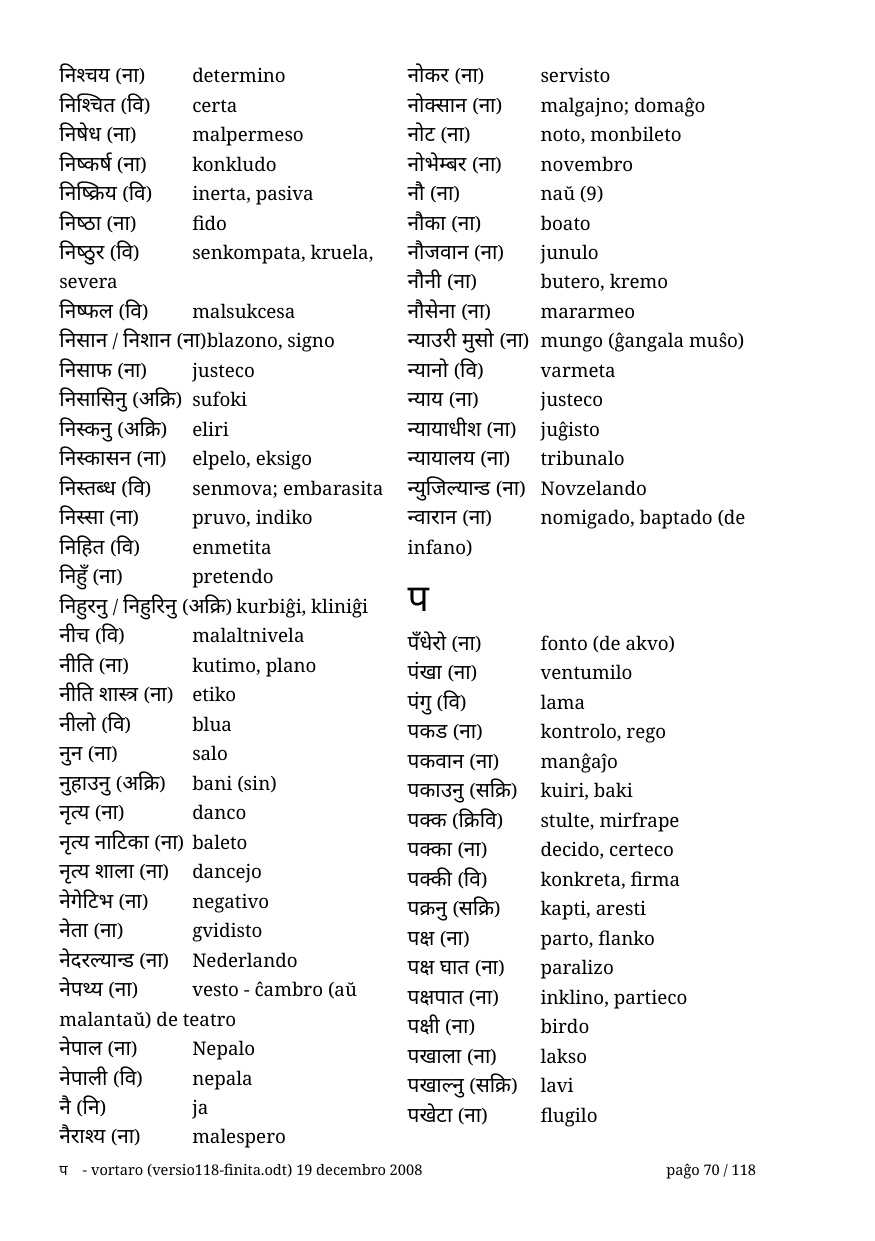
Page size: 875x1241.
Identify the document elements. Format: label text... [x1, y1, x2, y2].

text नृत्य शाला (ना) dancejo [59, 855, 407, 884]
text नुन (ना) salo [59, 737, 407, 767]
text पक्का (ना) decido, certeco [407, 833, 756, 863]
text निस्कासन (ना) elpelo, eksigo [59, 442, 407, 472]
text पक्षपात (ना) inklino, partieco [407, 981, 756, 1010]
text नीलो (वि) blua [59, 708, 407, 737]
text पक्क (क्रिवि) stulte, mirfrape [407, 804, 756, 833]
text निस्कनु (अक्रि) eliri [59, 413, 407, 442]
text निष्ठा (ना) fido [59, 206, 407, 236]
text नुहाउनु (अक्रि) bani (sin) [59, 767, 407, 796]
text न्यानो (वि) varmeta [407, 354, 756, 383]
text पँधेरो (ना) fonto (de akvo) [407, 627, 756, 656]
text निहुँ (ना) pretendo [59, 560, 407, 590]
text पंखा (ना) ventumilo [407, 656, 756, 686]
text निस्तब्ध (वि) senmova; embarasita [59, 472, 407, 501]
text नीच (वि) malaltnivela [59, 619, 407, 649]
text निसाफ (ना) justeco [59, 354, 407, 383]
text निष्ठुर (वि) senkompata, kruela, severa [59, 236, 407, 295]
text नृत्य नाटिका (ना) baleto [59, 826, 407, 855]
text नौसेना (ना) mararmeo [407, 295, 756, 324]
text पखाल्नु (सक्रि) lavi [407, 1069, 756, 1098]
text न्याउरी मुसो (ना) mungo (ĝangala muŝo) [407, 324, 756, 354]
text न्यायालय (ना) tribunalo [407, 442, 756, 472]
text पक्की (वि) konkreta, firma [407, 863, 756, 892]
text नेगेटिभ (ना) negativo [59, 884, 407, 914]
text पखाला (ना) lakso [407, 1039, 756, 1069]
text निश्‍चय (ना) determino [59, 59, 407, 88]
text पक्ष घात (ना) paralizo [407, 951, 756, 981]
text निष्क्रिय (वि) inerta, pasiva [59, 177, 407, 206]
text नीति (ना) kutimo, plano [59, 649, 407, 678]
text पक्रनु (सक्रि) kapti, aresti [407, 892, 756, 922]
subtitle प [407, 578, 756, 627]
text निष्फल (वि) malsukcesa [59, 295, 407, 324]
text निहुरनु / निहुरिनु (अक्रि) kurbiĝi, kliniĝi [59, 590, 407, 619]
text पंगु (वि) lama [407, 686, 756, 715]
text नेता (ना) gvidisto [59, 914, 407, 943]
text नेपाल (ना) Nepalo [59, 1032, 407, 1061]
text नौजवान (ना) junulo [407, 236, 756, 265]
text नोट (ना) noto, monbileto [407, 118, 756, 147]
text न्वारान (ना) nomigado, baptado (de infano) [407, 501, 756, 560]
text पकड (ना) kontrolo, rego [407, 715, 756, 745]
text निहित (वि) enmetita [59, 531, 407, 560]
text निसासिनु (अक्रि) sufoki [59, 383, 407, 413]
text पक्ष (ना) parto, flanko [407, 922, 756, 951]
text निषेध (ना) malpermeso [59, 118, 407, 147]
text नै (नि) ja [59, 1091, 407, 1120]
text नोकर (ना) servisto [407, 59, 756, 88]
text नैराश्य (ना) malespero [59, 1120, 407, 1150]
text पकाउनु (सक्रि) kuiri, baki [407, 774, 756, 804]
text निश्‍चित (वि) certa [59, 88, 407, 118]
text नेपथ्य (ना) vesto - ĉambro (aŭ malantaŭ) de teatro [59, 973, 407, 1032]
text निष्कर्ष (ना) konkludo [59, 147, 407, 177]
text नीति शास्त्र (ना) etiko [59, 678, 407, 708]
text पक्षी (ना) birdo [407, 1010, 756, 1039]
text पखेटा (ना) flugilo [407, 1098, 756, 1128]
text नेदरल्यान्ड (ना) Nederlando [59, 943, 407, 973]
text नेपाली (वि) nepala [59, 1061, 407, 1091]
text न्याय (ना) justeco [407, 383, 756, 413]
text निस्सा (ना) pruvo, indiko [59, 501, 407, 531]
text नौ (ना) naŭ (9) [407, 177, 756, 206]
text न्यायाधीश (ना) juĝisto [407, 413, 756, 442]
text नृत्य (ना) danco [59, 796, 407, 826]
text न्युजिल्यान्ड (ना) Novzelando [407, 472, 756, 501]
text पकवान (ना) manĝaĵo [407, 745, 756, 774]
text नौका (ना) boato [407, 206, 756, 236]
text नोभेम्बर (ना) novembro [407, 147, 756, 177]
text नोक्सान (ना) malgajno; domaĝo [407, 88, 756, 118]
text निसान / निशान (ना) blazono, signo [59, 324, 407, 354]
text नौनी (ना) butero, kremo [407, 265, 756, 295]
